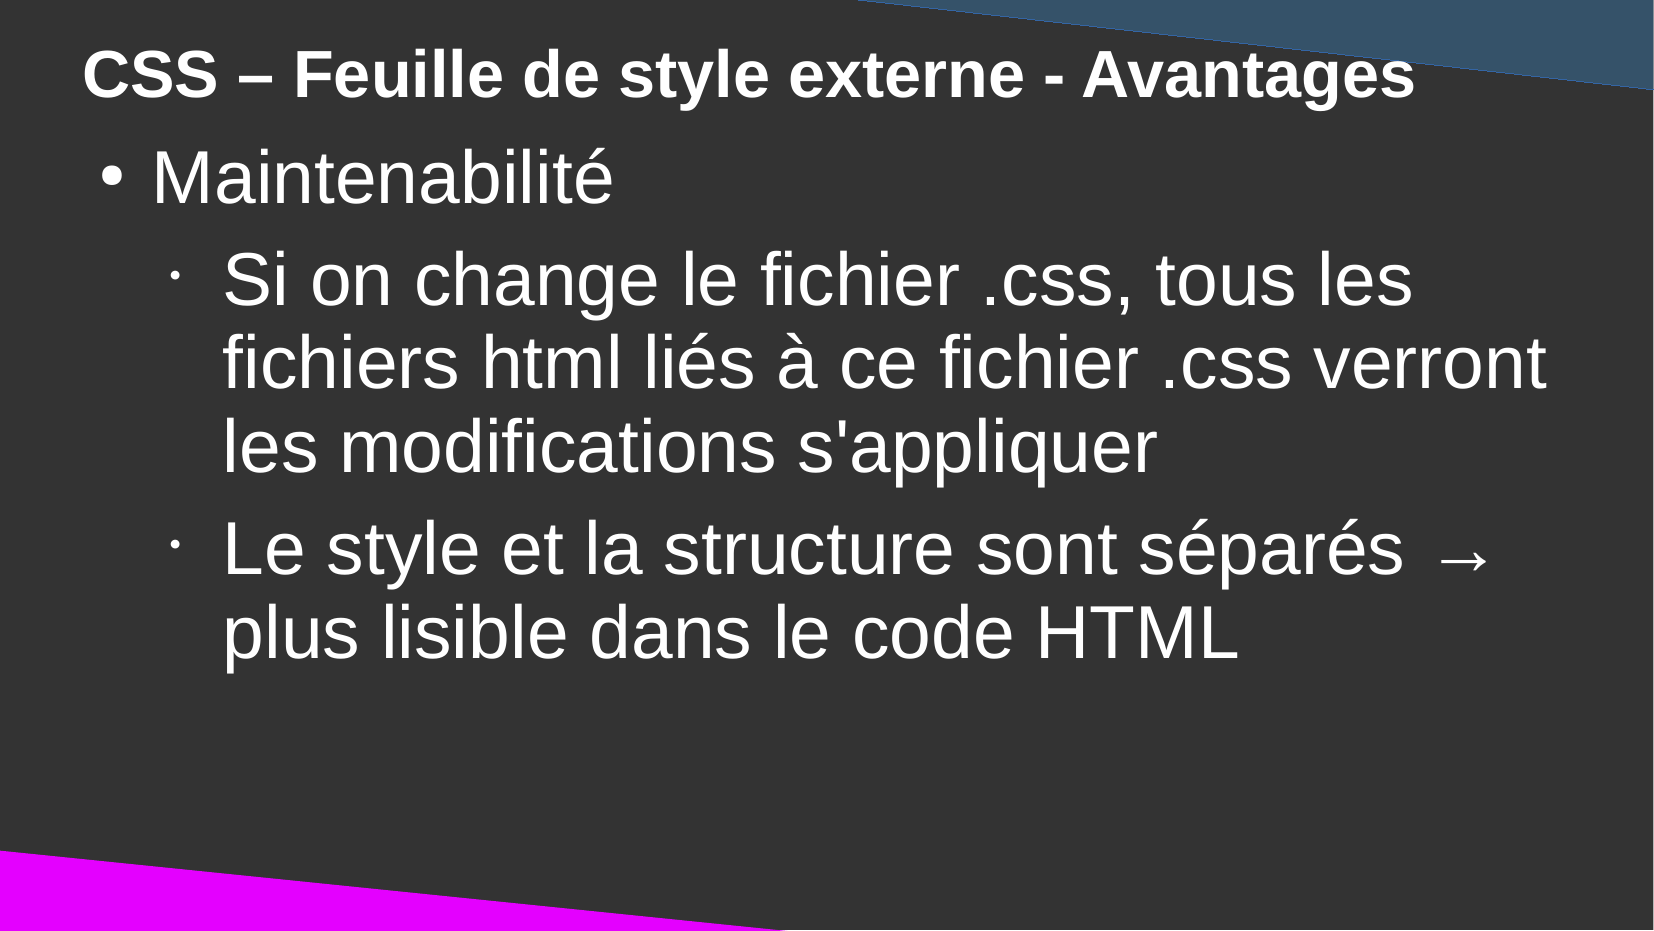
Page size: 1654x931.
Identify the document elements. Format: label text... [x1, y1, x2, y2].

title CSS – Feuille de style externe - Avantages [82, 37, 1571, 122]
text_box [858, 0, 1654, 90]
list Maintenabilité Si on change le fichier .css, tous les fichiers html liés à ce fichier .css verront les modifications s'appliquer Le style et la structure sont séparés → plus lisible dans le code HTML [80, 135, 1605, 777]
text_box [0, 850, 788, 931]
